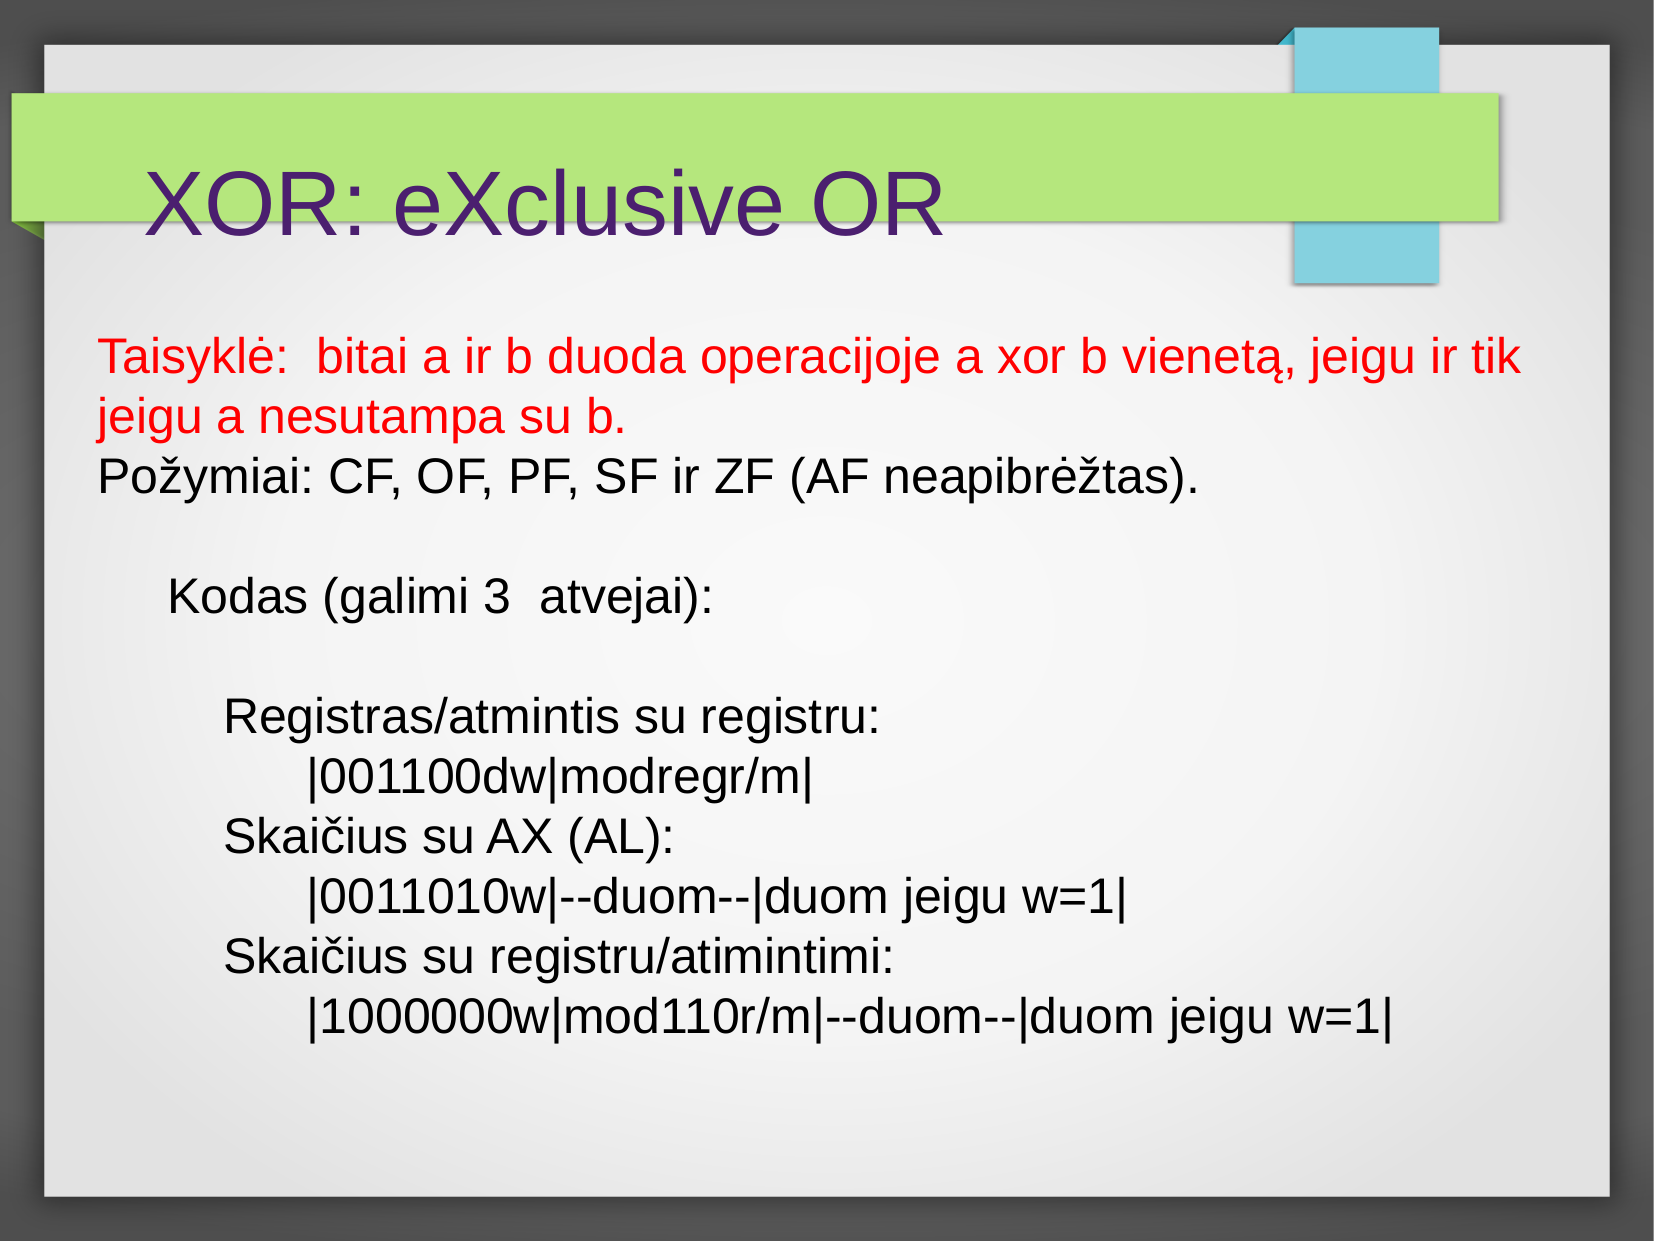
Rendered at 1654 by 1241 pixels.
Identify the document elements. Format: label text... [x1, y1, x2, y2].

list Taisyklė: bitai a ir b duoda operacijoje a xor b vienetą, jeigu ir tik jeigu a nesutampa su b. Požymiai: CF, OF, PF, SF ir ZF (AF neapibrėžtas). Kodas (galimi 3 atvejai): Registras/atmintis su registru: |001100dw|modregr/m| Skaičius su AX (AL): |0011010w|--duom--|duom jeigu w=1| Skaičius su registru/atimintimi: |1000000w|mod110r/m|--duom--|duom jeigu w=1| [82, 308, 1571, 1184]
picture [0, 0, 1654, 1241]
title XOR: eXclusive OR [82, 24, 1406, 269]
